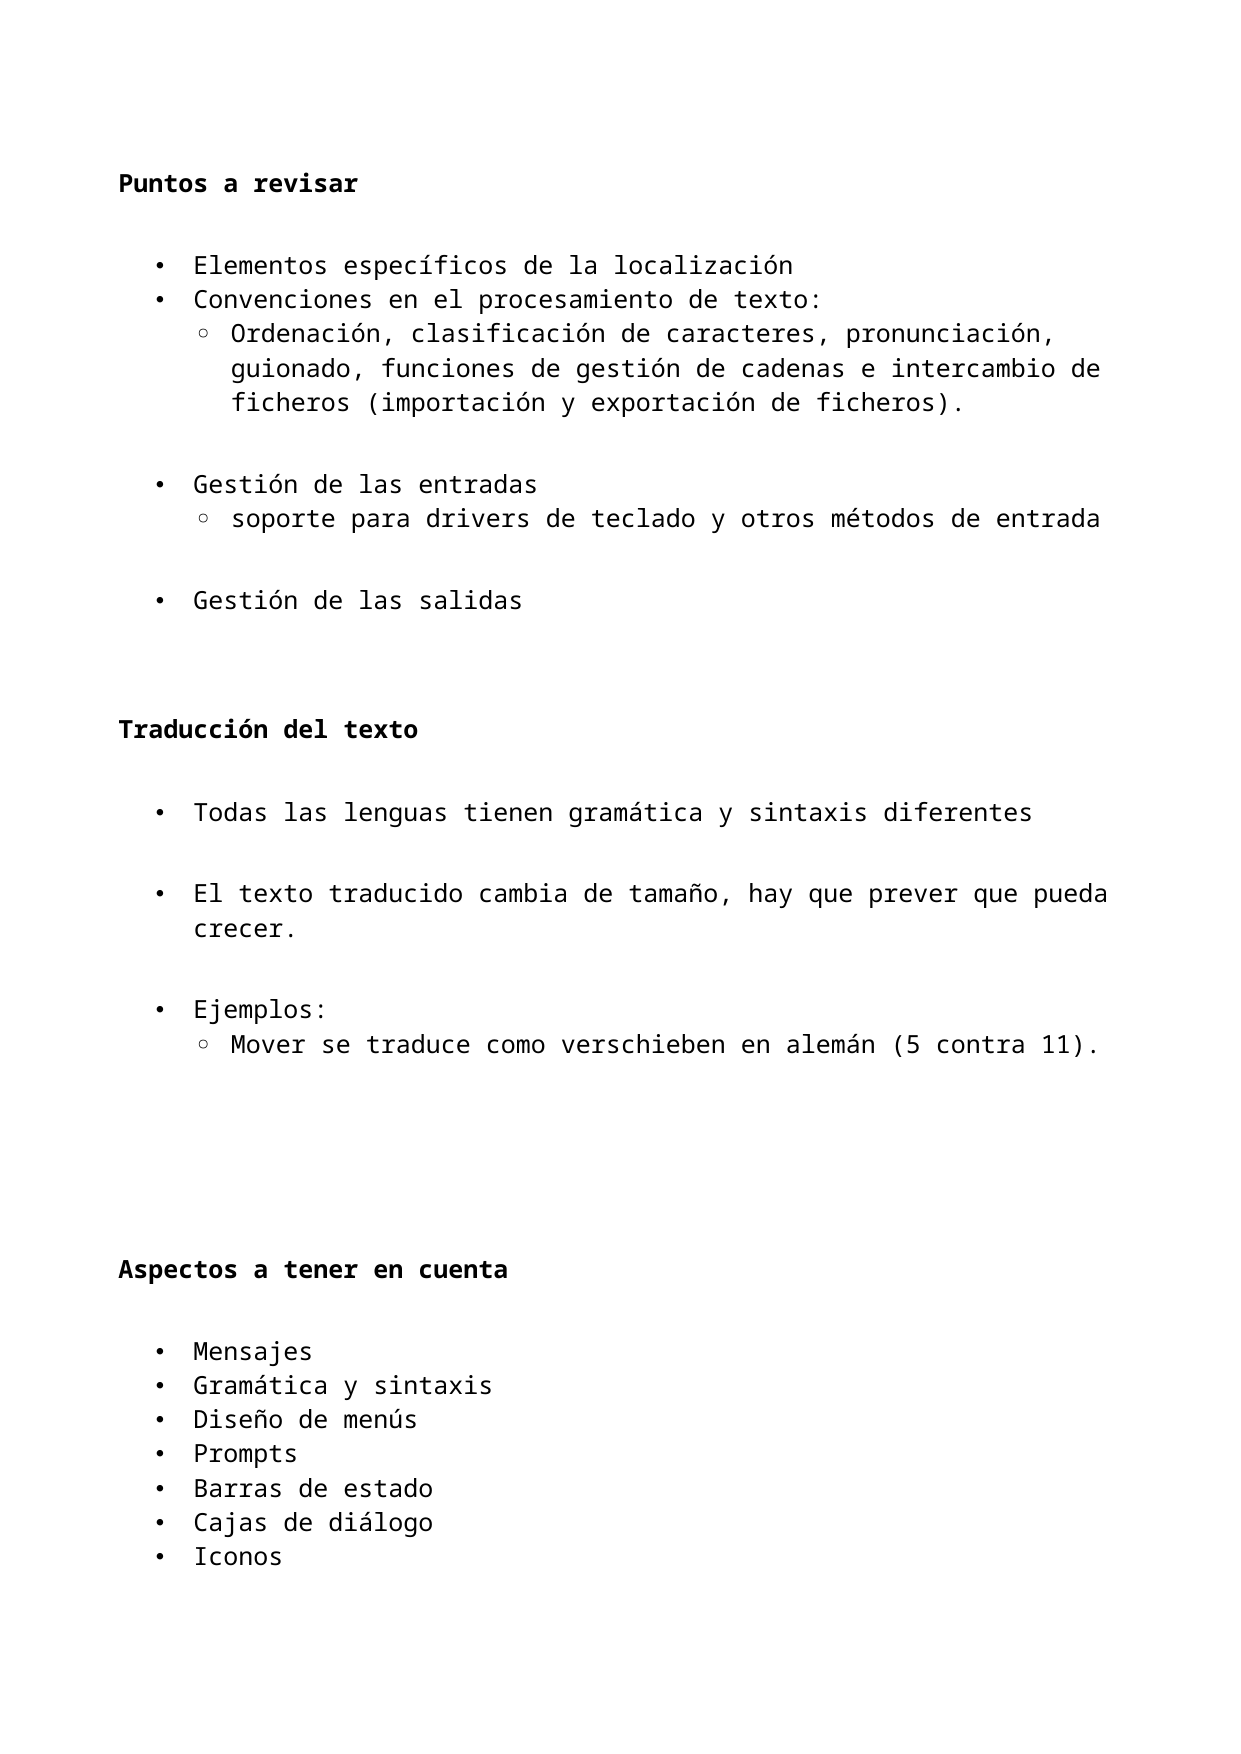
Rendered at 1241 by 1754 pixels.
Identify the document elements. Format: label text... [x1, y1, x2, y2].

list Gramática y sintaxis [156, 1368, 1122, 1402]
list Ordenación, clasificación de caracteres, pronunciación, guionado, funciones de gestión de cadenas e intercambio de ficheros (importación y exportación de ficheros). [193, 316, 1122, 418]
list Gestión de las salidas [156, 582, 1122, 616]
text Traducción del texto [118, 712, 1122, 746]
list Iconos [156, 1538, 1122, 1572]
list Gestión de las entradas [156, 466, 1122, 500]
text Aspectos a tener en cuenta [118, 1252, 1122, 1286]
list Convenciones en el procesamiento de texto: [156, 282, 1122, 316]
list Todas las lenguas tienen gramática y sintaxis diferentes [156, 794, 1122, 828]
list Ejemplos: [156, 992, 1122, 1026]
list El texto traducido cambia de tamaño, hay que prever que pueda crecer. [156, 876, 1122, 944]
list Barras de estado [156, 1470, 1122, 1504]
list Cajas de diálogo [156, 1504, 1122, 1538]
list soporte para drivers de teclado y otros métodos de entrada [193, 500, 1122, 534]
text Puntos a revisar [118, 166, 1122, 200]
list Mensajes [156, 1334, 1122, 1368]
list Diseño de menús [156, 1402, 1122, 1436]
list Mover se traduce como verschieben en alemán (5 contra 11). [193, 1026, 1122, 1060]
list Prompts [156, 1436, 1122, 1470]
list Elementos específicos de la localización [156, 248, 1122, 282]
